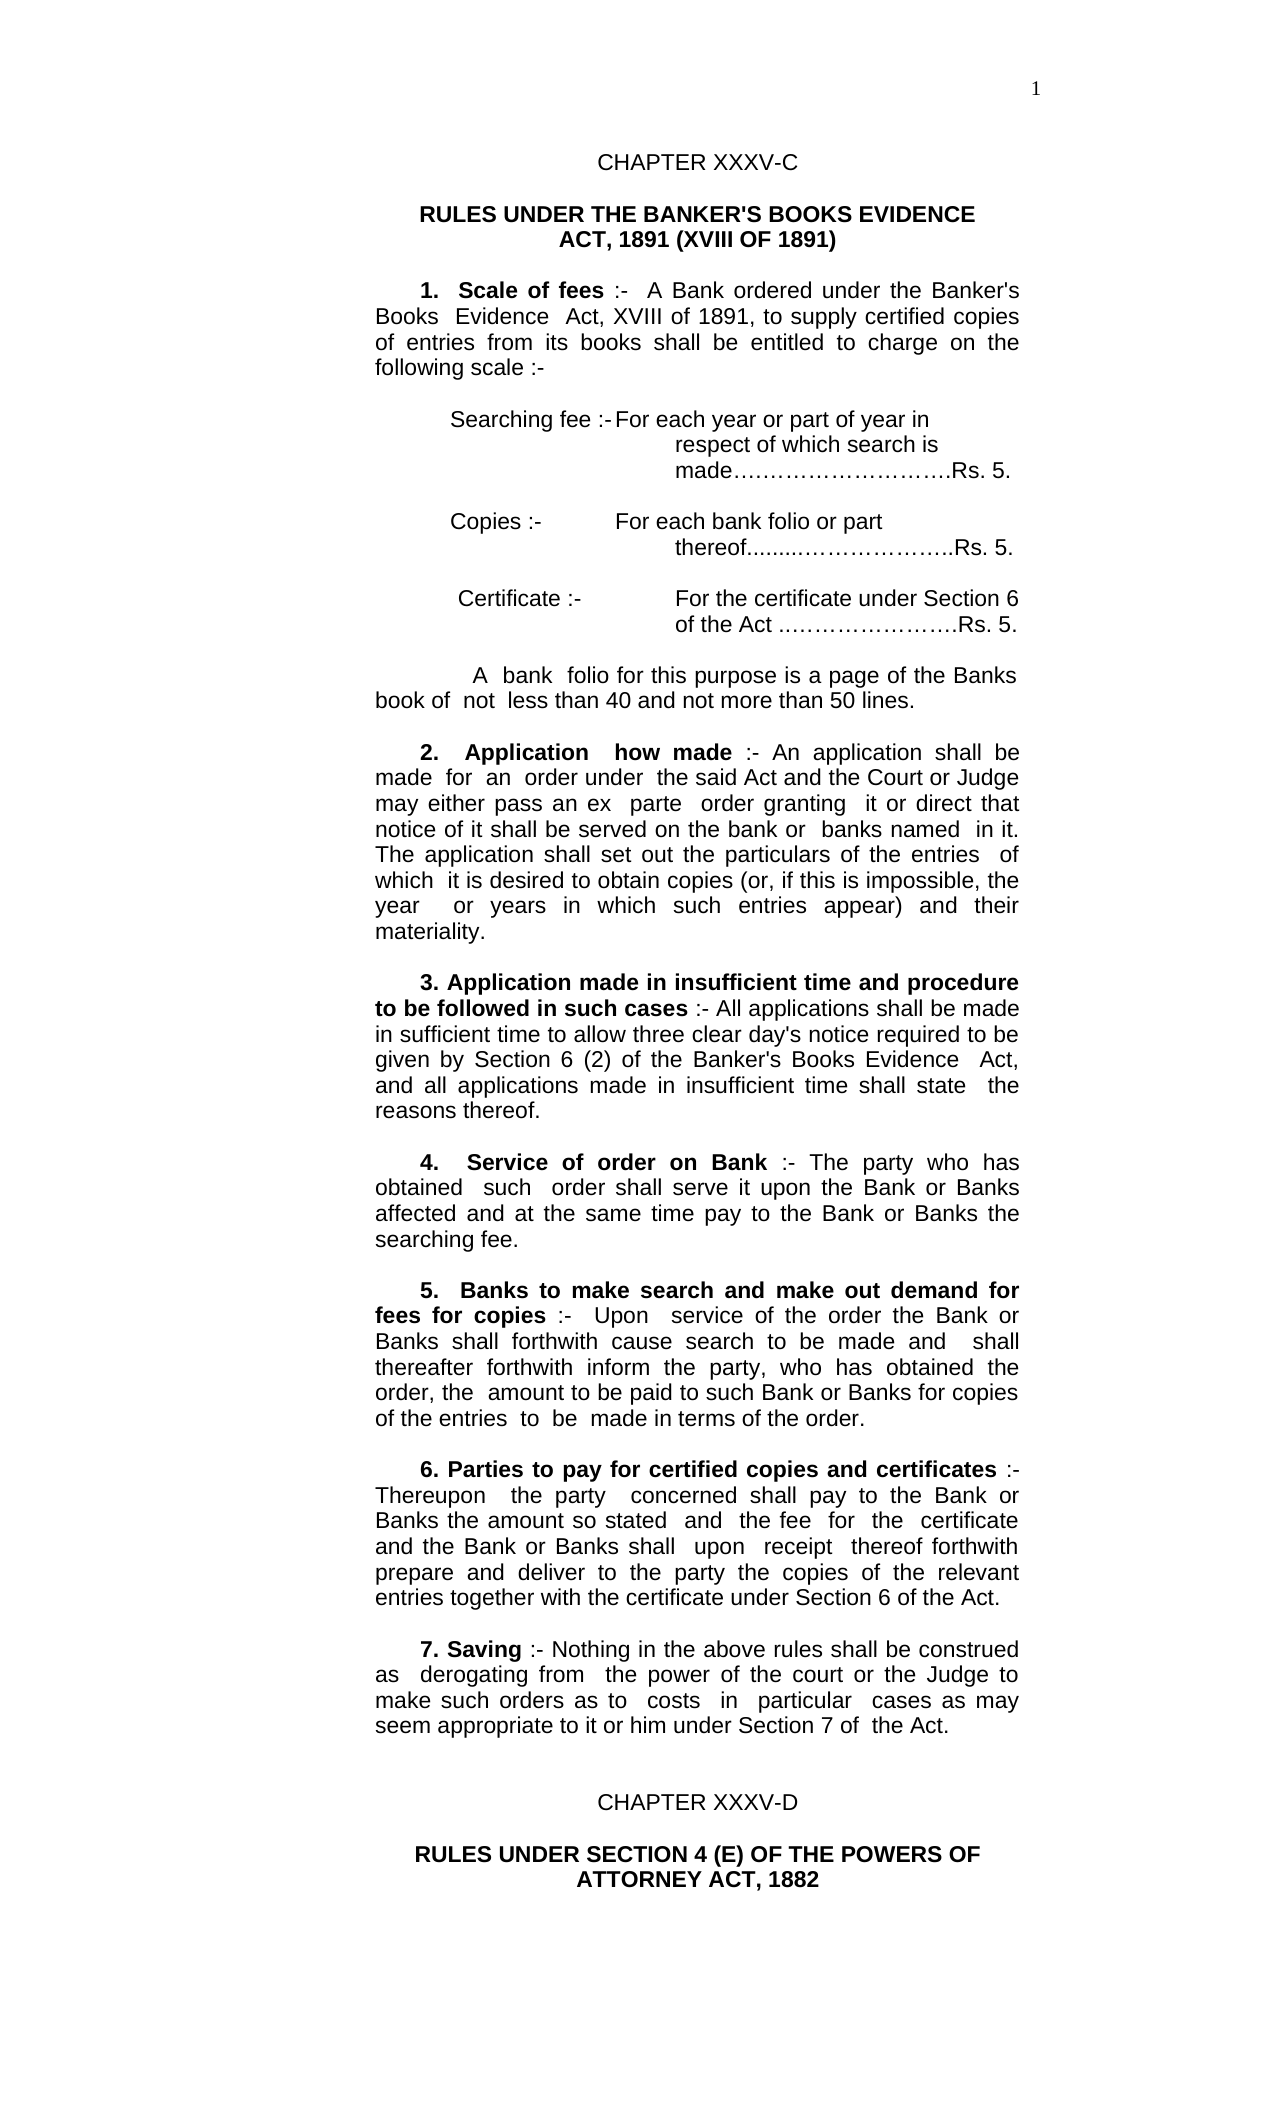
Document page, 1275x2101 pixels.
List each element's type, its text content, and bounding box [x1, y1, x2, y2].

text Searching fee :- For each year or part of year in [375, 406, 1020, 432]
text CHAPTER XXXV-D [375, 1790, 1020, 1816]
text ACT, 1891 (XVIII OF 1891) [375, 227, 1020, 252]
text CHAPTER XXXV-C [375, 150, 1020, 176]
text A bank folio for this purpose is a page of the Banks book of not less than 40 and not more than 50 lines. [375, 662, 1020, 714]
text RULES UNDER THE BANKER'S BOOKS EVIDENCE [375, 201, 1020, 227]
text 2. Application how made :- An application shall be made for an order under the said Act and the Court or Judge may either pass an ex parte order granting it or direct that notice of it shall be served on the bank or banks named in it. The application shall set out the particulars of the entries of which it is desired to obtain copies (or, if this is impossible, the year or years in which such entries appear) and their materiality. [375, 739, 1020, 944]
text 5. Banks to make search and make out demand for fees for copies :- Upon service of the order the Bank or Banks shall forthwith cause search to be made and shall thereafter forthwith inform the party, who has obtained the order, the amount to be paid to such Bank or Banks for copies of the entries to be made in terms of the order. [375, 1277, 1020, 1431]
text respect of which search is [600, 432, 1020, 457]
text 4. Service of order on Bank :- The party who has obtained such order shall serve it upon the Bank or Banks affected and at the same time pay to the Bank or Banks the searching fee. [375, 1149, 1020, 1252]
text RULES UNDER SECTION 4 (E) OF THE POWERS OF [375, 1841, 1020, 1867]
text 3. Application made in insufficient time and procedure to be followed in such cases :- All applications shall be made in sufficient time to allow three clear day's notice required to be given by Section 6 (2) of the Banker's Books Evidence Act, and all applications made in insufficient time shall state the reasons thereof. [375, 970, 1020, 1124]
text made….…………………….Rs. 5. [600, 457, 1020, 483]
text ATTORNEY ACT, 1882 [375, 1867, 1020, 1892]
text Copies :- For each bank folio or part [375, 509, 1020, 534]
text thereof.........………………..Rs. 5. [600, 534, 1020, 560]
text 7. Saving :- Nothing in the above rules shall be construed as derogating from the power of the court or the Judge to make such orders as to costs in particular cases as may seem appropriate to it or him under Section 7 of the Act. [375, 1636, 1020, 1739]
text of the Act ..………………….Rs. 5. [600, 611, 1020, 637]
text Certificate :- For the certificate under Section 6 [375, 586, 1020, 611]
text 1. Scale of fees :- A Bank ordered under the Banker's Books Evidence Act, XVIII of 1891, to supply certified copies of entries from its books shall be entitled to charge on the following scale :- [375, 278, 1020, 381]
text 6. Parties to pay for certified copies and certificates :- Thereupon the party concerned shall pay to the Bank or Banks the amount so stated and the fee for the certificate and the Bank or Banks shall upon receipt thereof forthwith prepare and deliver to the party the copies of the relevant entries together with the certificate under Section 6 of the Act. [375, 1457, 1020, 1611]
